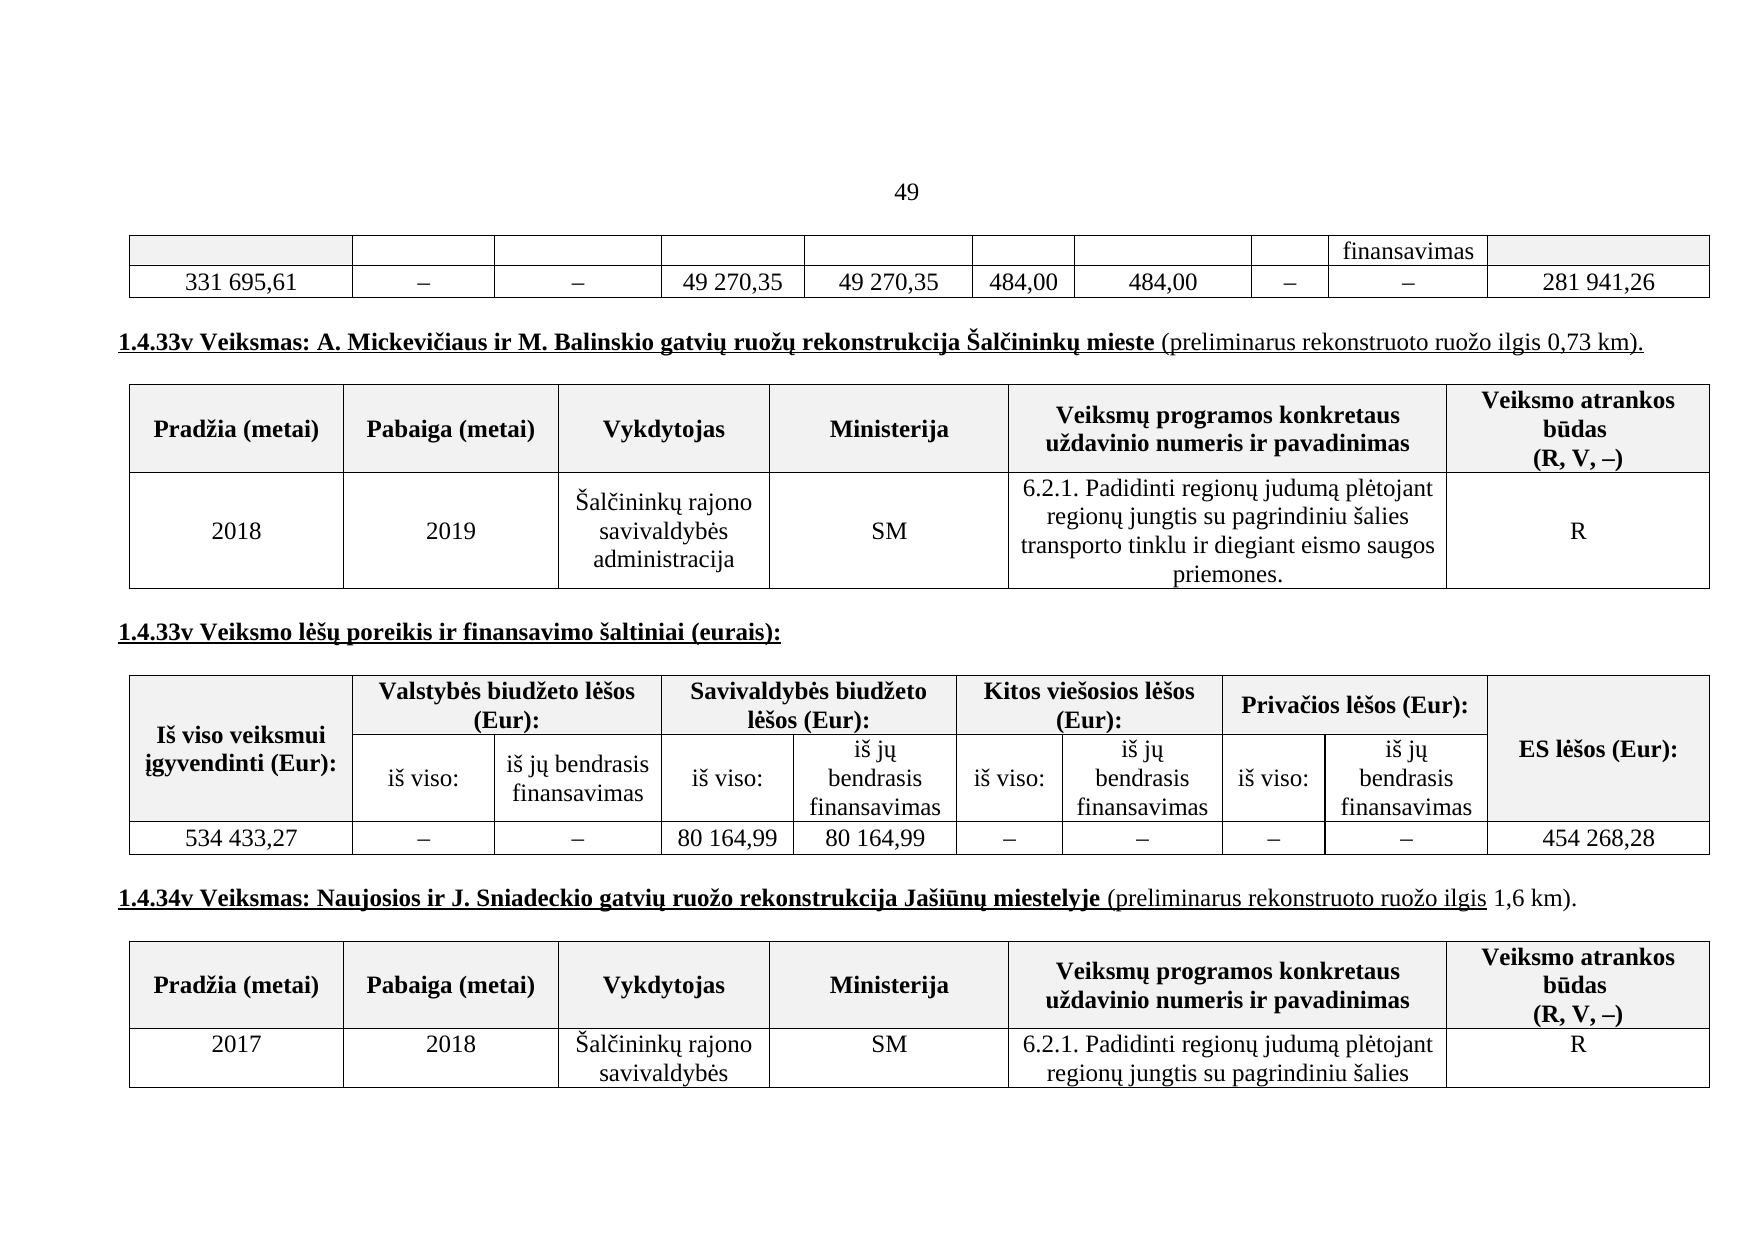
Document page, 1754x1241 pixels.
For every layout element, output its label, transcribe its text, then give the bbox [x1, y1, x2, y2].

table_cell – [1063, 822, 1222, 853]
table_cell Šalčininkų rajono savivaldybės administracija [559, 473, 769, 588]
table_cell 49 270,35 [662, 266, 804, 297]
table_cell 484,00 [973, 266, 1074, 297]
table_header Veiksmo atrankos būdas (R, V, –) [1447, 942, 1709, 1028]
table_cell iš jų bendrasis finansavimas [794, 735, 956, 821]
table_header Vykdytojas [559, 385, 769, 472]
table_header Ministerija [770, 385, 1008, 472]
table_cell – [1329, 266, 1487, 297]
table_cell – [1223, 822, 1324, 853]
table_header Pradžia (metai) [130, 385, 343, 472]
table_cell – [495, 266, 661, 297]
table_header Veiksmų programos konkretaus uždavinio numeris ir pavadinimas [1009, 942, 1446, 1028]
table_cell [1075, 236, 1251, 264]
table_header Vykdytojas [559, 942, 769, 1028]
table_cell [805, 236, 972, 264]
table_header Kitos viešosios lėšos (Eur): [957, 676, 1222, 733]
table_cell – [1252, 266, 1328, 297]
table_cell iš viso: [662, 735, 793, 821]
table_header [1488, 236, 1709, 264]
table_cell iš viso: [353, 735, 494, 821]
table_cell [353, 236, 494, 264]
table_cell [495, 236, 661, 264]
table_cell 49 270,35 [805, 266, 972, 297]
table_cell Šalčininkų rajono savivaldybės [559, 1029, 769, 1087]
table_header Veiksmo atrankos būdas (R, V, –) [1447, 385, 1709, 472]
table_cell SM [770, 1029, 1008, 1087]
table_cell iš jų bendrasis finansavimas [495, 735, 661, 821]
table_cell – [495, 822, 661, 853]
table_cell 2019 [344, 473, 558, 588]
text 1.4.33v Veiksmas: A. Mickevičiaus ir M. Balinskio gatvių ruožų rekonstrukcija Šalčininkų mieste (preliminarus rekonstruoto ruožo ilgis 0,73 km). [118, 327, 1695, 356]
table_cell – [1326, 822, 1487, 853]
table_cell – [353, 266, 494, 297]
table_header Privačios lėšos (Eur): [1223, 676, 1487, 733]
table_cell [1252, 236, 1328, 264]
table_header Veiksmų programos konkretaus uždavinio numeris ir pavadinimas [1009, 385, 1446, 472]
table_cell SM [770, 473, 1008, 588]
table_cell 80 164,99 [794, 822, 956, 853]
table_header Valstybės biudžeto lėšos (Eur): [353, 676, 661, 733]
table_cell 281 941,26 [1488, 266, 1709, 297]
table_cell [662, 236, 804, 264]
table_cell R [1447, 1029, 1709, 1087]
table_cell 2017 [130, 1029, 343, 1087]
table_cell 534 433,27 [130, 822, 352, 853]
table_cell iš jų bendrasis finansavimas [1063, 735, 1222, 821]
table_cell 2018 [130, 473, 343, 588]
table_header Pabaiga (metai) [344, 942, 558, 1028]
table_cell 80 164,99 [662, 822, 793, 853]
table_cell R [1447, 473, 1709, 588]
table_header [130, 236, 352, 264]
table_cell 331 695,61 [130, 266, 352, 297]
table_cell iš jų bendrasis finansavimas [1326, 735, 1487, 821]
table_header Pabaiga (metai) [344, 385, 558, 472]
table_header ES lėšos (Eur): [1488, 676, 1709, 821]
table_header Ministerija [770, 942, 1008, 1028]
table_cell [973, 236, 1074, 264]
table_cell – [957, 822, 1062, 853]
table_header Pradžia (metai) [130, 942, 343, 1028]
table_cell 2018 [344, 1029, 558, 1087]
table_cell iš viso: [957, 735, 1062, 821]
text 1.4.34v Veiksmas: Naujosios ir J. Sniadeckio gatvių ruožo rekonstrukcija Jašiūnų miestelyje (preliminarus rekonstruoto ruožo ilgis 1,6 km). [118, 883, 1695, 912]
table_cell iš viso: [1223, 735, 1324, 821]
table_header Iš viso veiksmui įgyvendinti (Eur): [130, 676, 352, 821]
table_cell 454 268,28 [1488, 822, 1709, 853]
table_cell 6.2.1. Padidinti regionų judumą plėtojant regionų jungtis su pagrindiniu šalies [1009, 1029, 1446, 1087]
table_cell 6.2.1. Padidinti regionų judumą plėtojant regionų jungtis su pagrindiniu šalies transporto tinklu ir diegiant eismo saugos priemones. [1009, 473, 1446, 588]
table_cell – [353, 822, 494, 853]
table_header Savivaldybės biudžeto lėšos (Eur): [662, 676, 956, 733]
table_cell 484,00 [1075, 266, 1251, 297]
table_cell finansavimas [1329, 236, 1487, 264]
text 1.4.33v Veiksmo lėšų poreikis ir finansavimo šaltiniai (eurais): [118, 617, 1695, 646]
